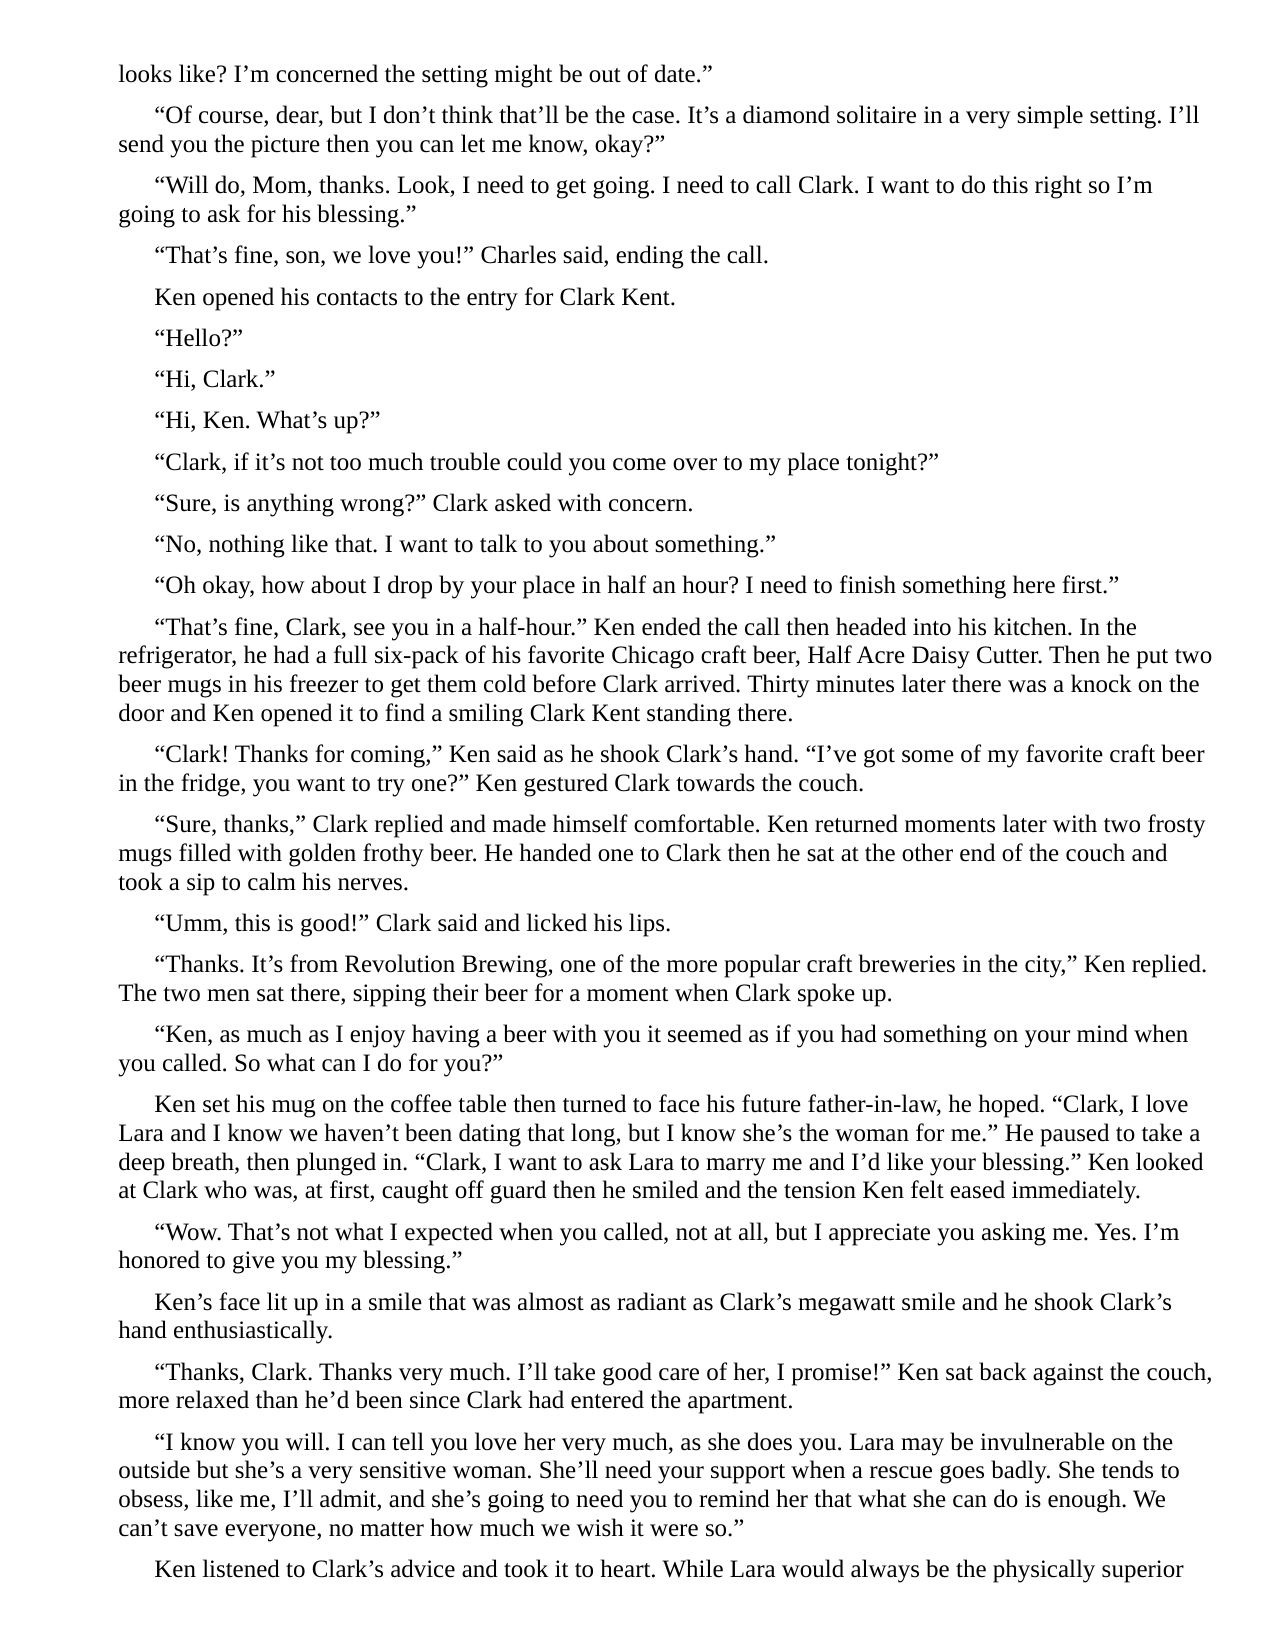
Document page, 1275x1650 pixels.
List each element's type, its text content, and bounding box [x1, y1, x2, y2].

text “Of course, dear, but I don’t think that’ll be the case. It’s a diamond solitaire in a very simple setting. I’ll send you the picture then you can let me know, okay?” [118, 100, 1216, 158]
text Ken’s face lit up in a smile that was almost as radiant as Clark’s megawatt smile and he shook Clark’s hand enthusiastically. [118, 1287, 1216, 1344]
text “Clark! Thanks for coming,” Ken said as he shook Clark’s hand. “I’ve got some of my favorite craft beer in the fridge, you want to try one?” Ken gestured Clark towards the couch. [118, 739, 1216, 797]
text Ken opened his contacts to the entry for Clark Kent. [118, 282, 1216, 310]
text “Hi, Ken. What’s up?” [118, 405, 1216, 434]
text “Clark, if it’s not too much trouble could you come over to my place tonight?” [118, 447, 1216, 475]
text “That’s fine, Clark, see you in a half-hour.” Ken ended the call then headed into his kitchen. In the refrigerator, he had a full six-pack of his favorite Chicago craft beer, Half Acre Daisy Cutter. Then he put two beer mugs in his freezer to get them cold before Clark arrived. Thirty minutes later there was a knock on the door and Ken opened it to find a smiling Clark Kent standing there. [118, 612, 1216, 727]
text “Thanks. It’s from Revolution Brewing, one of the more popular craft breweries in the city,” Ken replied. The two men sat there, sipping their beer for a moment when Clark spoke up. [118, 949, 1216, 1007]
text “I know you will. I can tell you love her very much, as she does you. Lara may be invulnerable on the outside but she’s a very sensitive woman. She’ll need your support when a rescue goes badly. She tends to obsess, like me, I’ll admit, and she’s going to need you to remind her that what she can do is enough. We can’t save everyone, no matter how much we wish it were so.” [118, 1427, 1216, 1542]
text “Sure, is anything wrong?” Clark asked with concern. [118, 488, 1216, 517]
text “Thanks, Clark. Thanks very much. I’ll take good care of her, I promise!” Ken sat back against the couch, more relaxed than he’d been since Clark had entered the apartment. [118, 1357, 1216, 1414]
text “Hi, Clark.” [118, 364, 1216, 393]
text “Will do, Mom, thanks. Look, I need to get going. I need to call Clark. I want to do this right so I’m going to ask for his blessing.” [118, 170, 1216, 228]
text “Oh okay, how about I drop by your place in half an hour? I need to finish something here first.” [118, 570, 1216, 599]
text “Sure, thanks,” Clark replied and made himself comfortable. Ken returned moments later with two frosty mugs filled with golden frothy beer. He handed one to Clark then he sat at the other end of the couch and took a sip to calm his nerves. [118, 809, 1216, 895]
text “No, nothing like that. I want to talk to you about something.” [118, 529, 1216, 558]
text Ken listened to Clark’s advice and took it to heart. While Lara would always be the physically superior [118, 1554, 1216, 1583]
text looks like? I’m concerned the setting might be out of date.” [118, 59, 1216, 88]
text “That’s fine, son, we love you!” Charles said, ending the call. [118, 240, 1216, 269]
text Ken set his mug on the coffee table then turned to face his future father-in-law, he hoped. “Clark, I love Lara and I know we haven’t been dating that long, but I know she’s the woman for me.” He paused to take a deep breath, then plunged in. “Clark, I want to ask Lara to marry me and I’d like your blessing.” Ken looked at Clark who was, at first, caught off guard then he smiled and the tension Ken felt eased immediately. [118, 1089, 1216, 1204]
text “Ken, as much as I enjoy having a beer with you it seemed as if you had something on your mind when you called. So what can I do for you?” [118, 1019, 1216, 1077]
text “Hello?” [118, 323, 1216, 352]
text “Umm, this is good!” Clark said and licked his lips. [118, 908, 1216, 937]
text “Wow. That’s not what I expected when you called, not at all, but I appreciate you asking me. Yes. I’m honored to give you my blessing.” [118, 1217, 1216, 1274]
